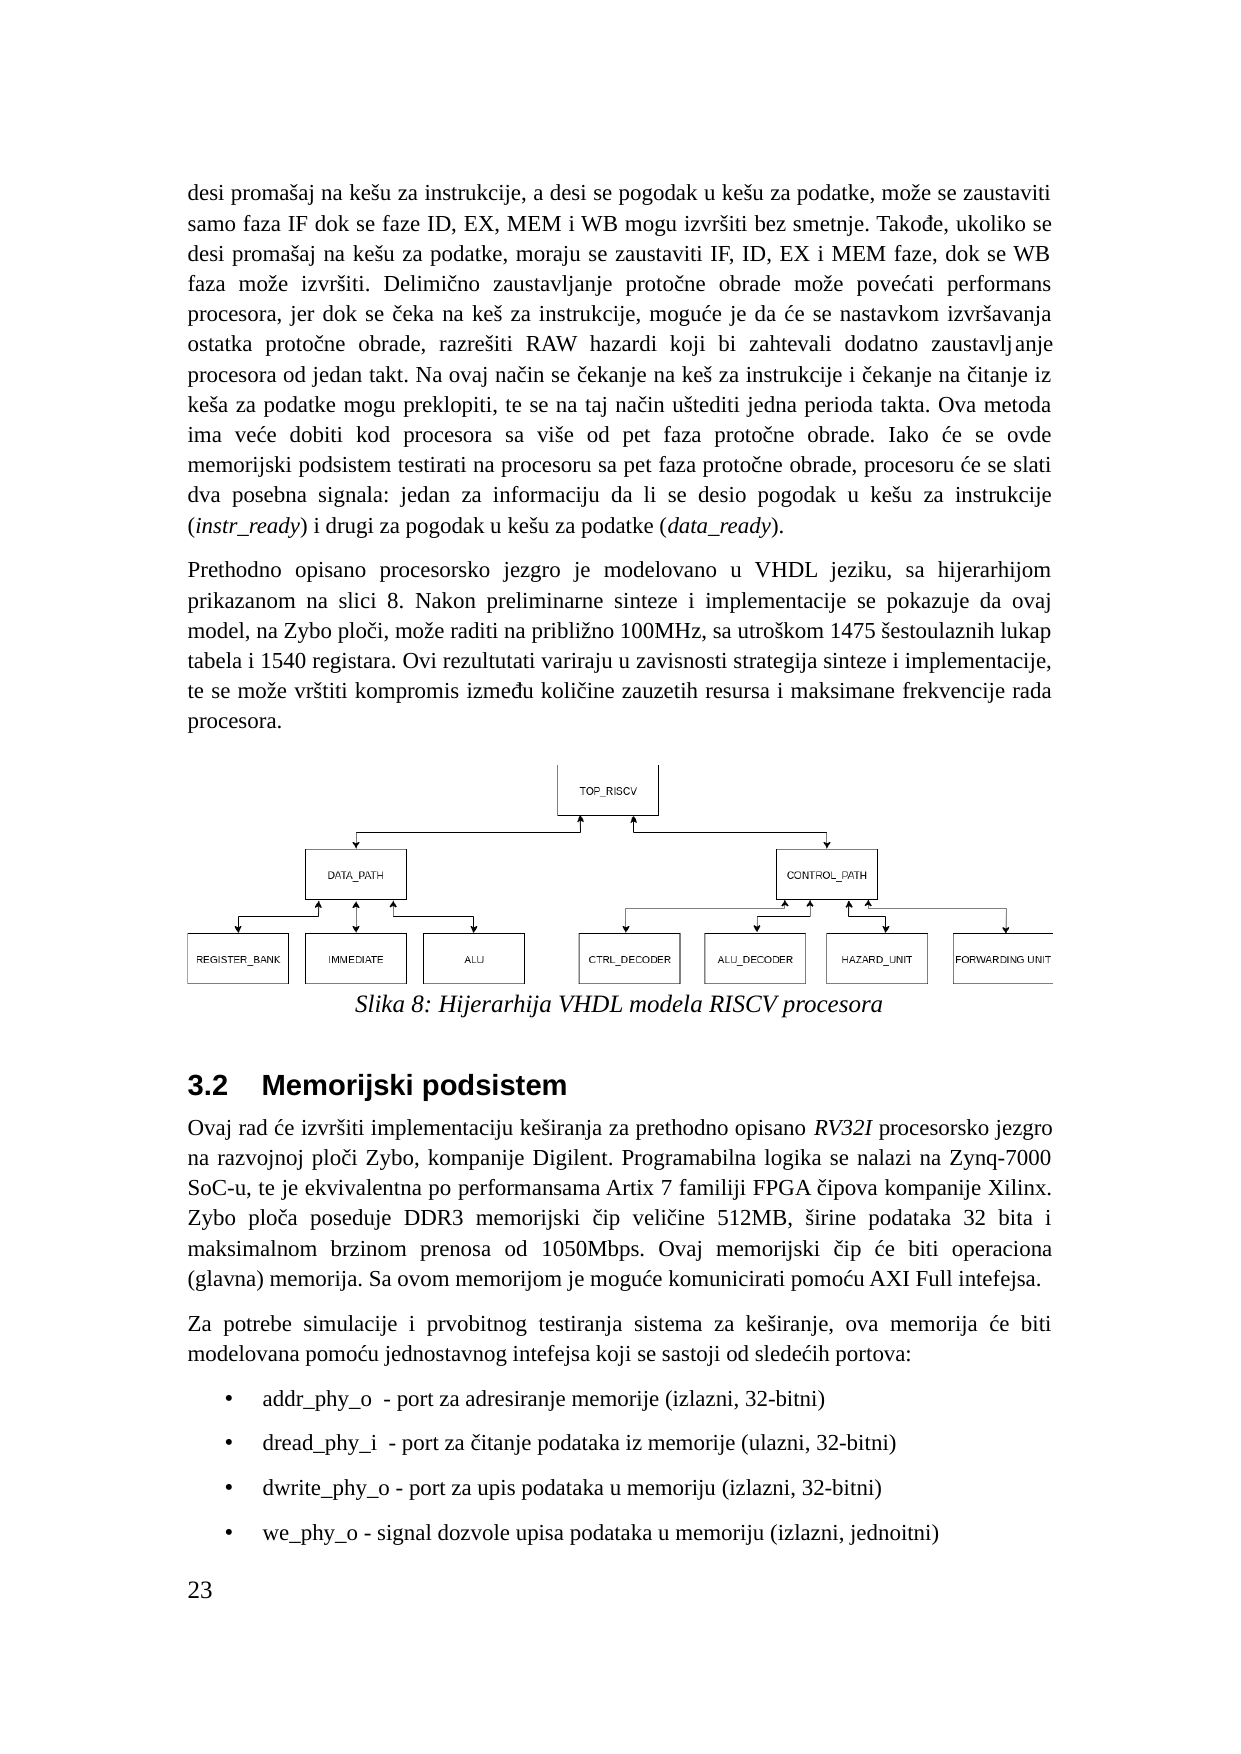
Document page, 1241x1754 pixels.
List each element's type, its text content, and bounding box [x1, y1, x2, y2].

list we_phy_o - signal dozvole upisa podataka u memoriju (izlazni, jednoitni) [225, 1519, 1053, 1545]
subtitle Memorijski podsistem [187, 1068, 1053, 1101]
list dread_phy_i - port za čitanje podataka iz memorije (ulazni, 32-bitni) [225, 1429, 1053, 1456]
list addr_phy_o - port za adresiranje memorije (izlazni, 32-bitni) [225, 1384, 1053, 1411]
text Prethodno opisano procesorsko jezgro je modelovano u VHDL jeziku, sa hijerarhijom prikazanom na slici 8. Nakon preliminarne sinteze i implementacije se pokazuje da ovaj model, na Zybo ploči, može raditi na približno 100MHz, sa utroškom 1475 šestoulaznih lukap tabela i 1540 registara. Ovi rezultutati variraju u zavisnosti strategija sinteze i implementacije, te se može vrštiti kompromis između količine zauzetih resursa i maksimane frekvencije rada procesora. [187, 557, 1053, 734]
text Za potrebe simulacije i prvobitnog testiranja sistema za keširanje, ova memorija će biti modelovana pomoću jednostavnog intefejsa koji se sastoji od sledećih portova: [187, 1309, 1053, 1366]
text desi promašaj na kešu za instrukcije, a desi se pogodak u kešu za podatke, može se zaustaviti samo faza IF dok se faze ID, EX, MEM i WB mogu izvršiti bez smetnje. Takođe, ukoliko se desi promašaj na kešu za podatke, moraju se zaustaviti IF, ID, EX i MEM faze, dok se WB faza može izvršiti. Delimično zaustavljanje protočne obrade može povećati performans procesora, jer dok se čeka na keš za instrukcije, moguće je da će se nastavkom izvršavanja ostatka protočne obrade, razrešiti RAW hazardi koji bi zahtevali dodatno zaustavljanje procesora od jedan takt. Na ovaj način se čekanje na keš za instrukcije i čekanje na čitanje iz keša za podatke mogu preklopiti, te se na taj način uštediti jedna perioda takta. Ova metoda ima veće dobiti kod procesora sa više od pet faza protočne obrade. Iako će se ovde memorijski podsistem testirati na procesoru sa pet faza protočne obrade, procesoru će se slati dva posebna signala: jedan za informaciju da li se desio pogodak u kešu za instrukcije (instr_ready) i drugi za pogodak u kešu za podatke (data_ready). [187, 179, 1053, 538]
picture [187, 765, 1053, 984]
text Slika 8: Hijerarhija VHDL modela RISCV procesora [187, 984, 1053, 1018]
text Ovaj rad će izvršiti implementaciju keširanja za prethodno opisano RV32I procesorsko jezgro na razvojnoj ploči Zybo, kompanije Digilent. Programabilna logika se nalazi na Zynq-7000 SoC-u, te je ekvivalentna po performansama Artix 7 familiji FPGA čipova kompanije Xilinx. Zybo ploča poseduje DDR3 memorijski čip veličine 512MB, širine podataka 32 bita i maksimalnom brzinom prenosa od 1050Mbps. Ovaj memorijski čip će biti operaciona (glavna) memorija. Sa ovom memorijom je moguće komunicirati pomoću AXI Full intefejsa. [187, 1114, 1053, 1291]
list dwrite_phy_o - port za upis podataka u memoriju (izlazni, 32-bitni) [225, 1474, 1053, 1501]
